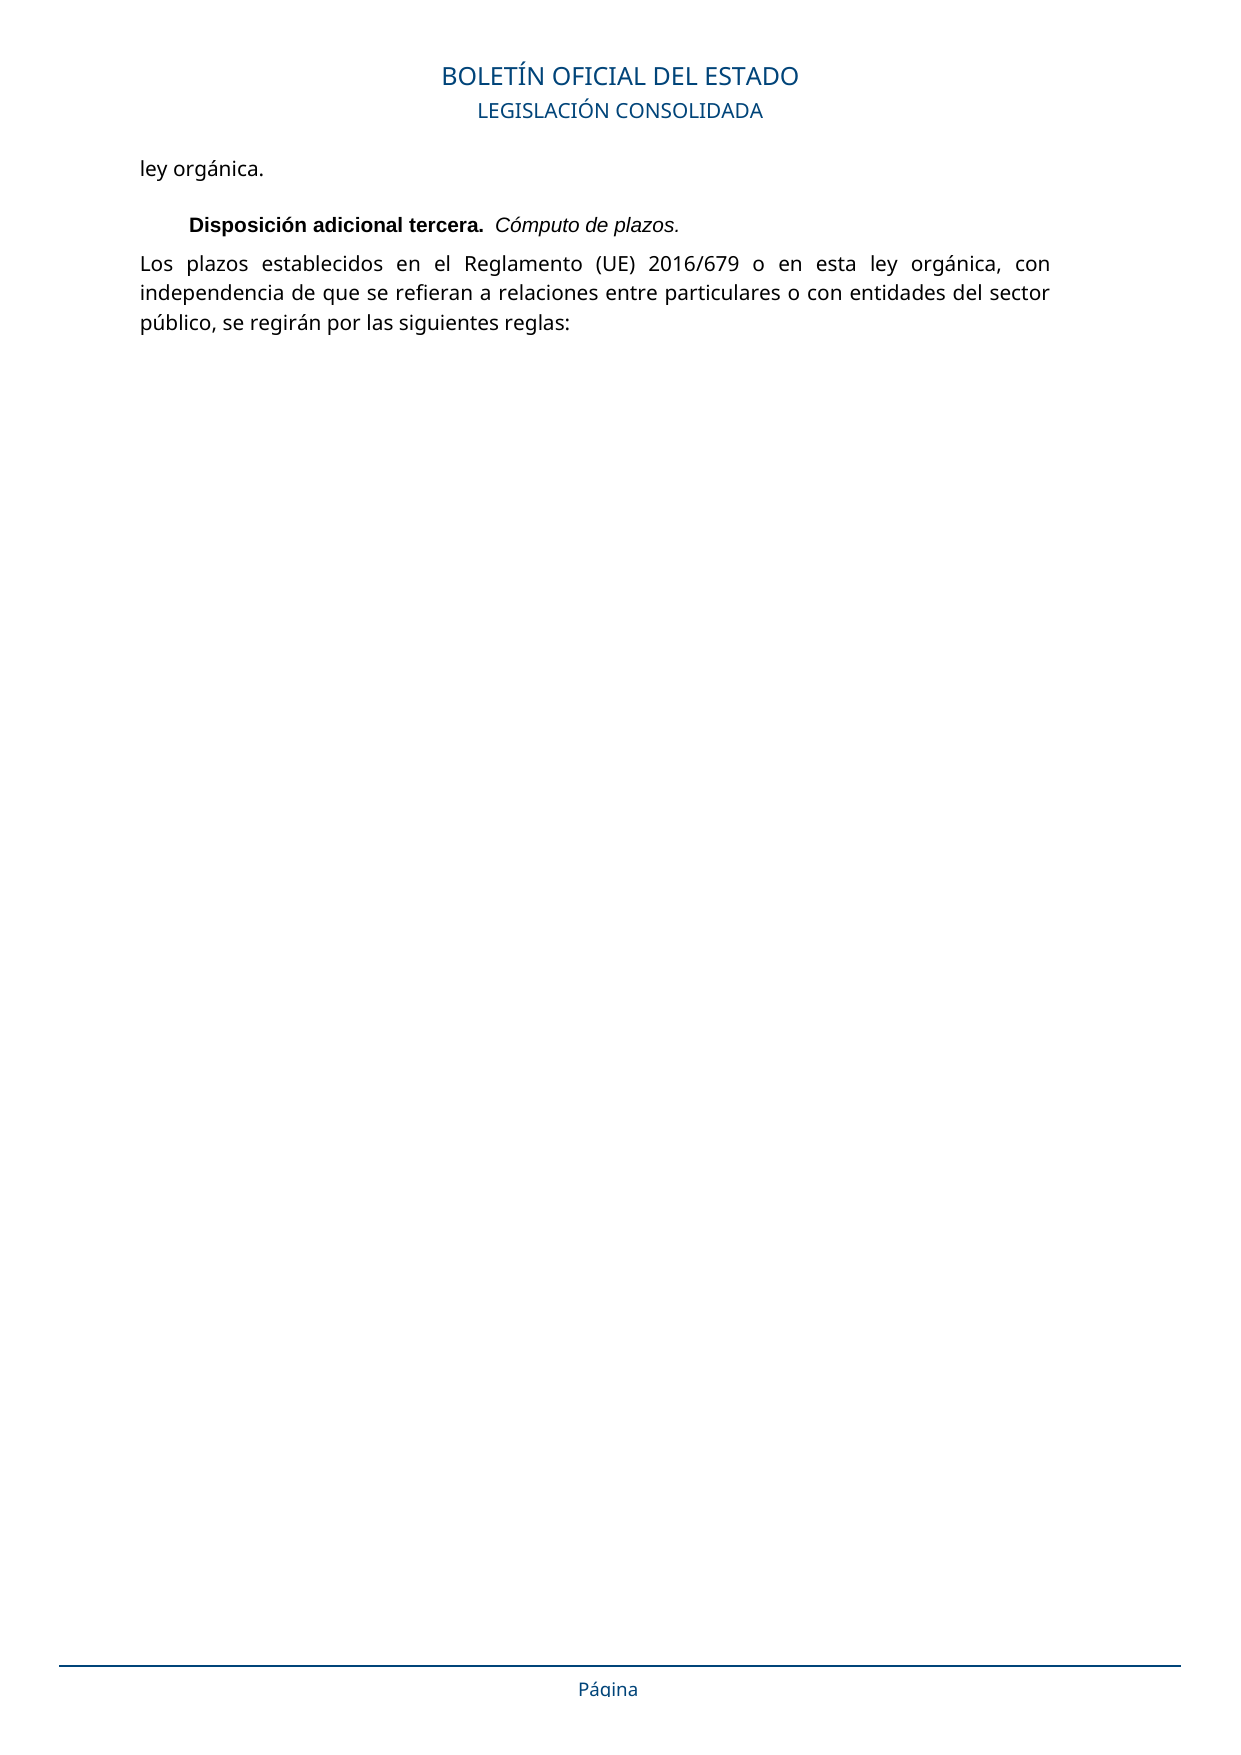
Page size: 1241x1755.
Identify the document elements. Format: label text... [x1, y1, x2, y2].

text Los plazos establecidos en el Reglamento (UE) 2016/679 o en esta ley orgánica, con independencia de que se refieran a relaciones entre particulares o con entidades del sector público, se regirán por las siguientes reglas: [139, 249, 1052, 336]
text Disposición adicional tercera. Cómputo de plazos. [189, 213, 1184, 237]
text ley orgánica. [139, 154, 1052, 183]
